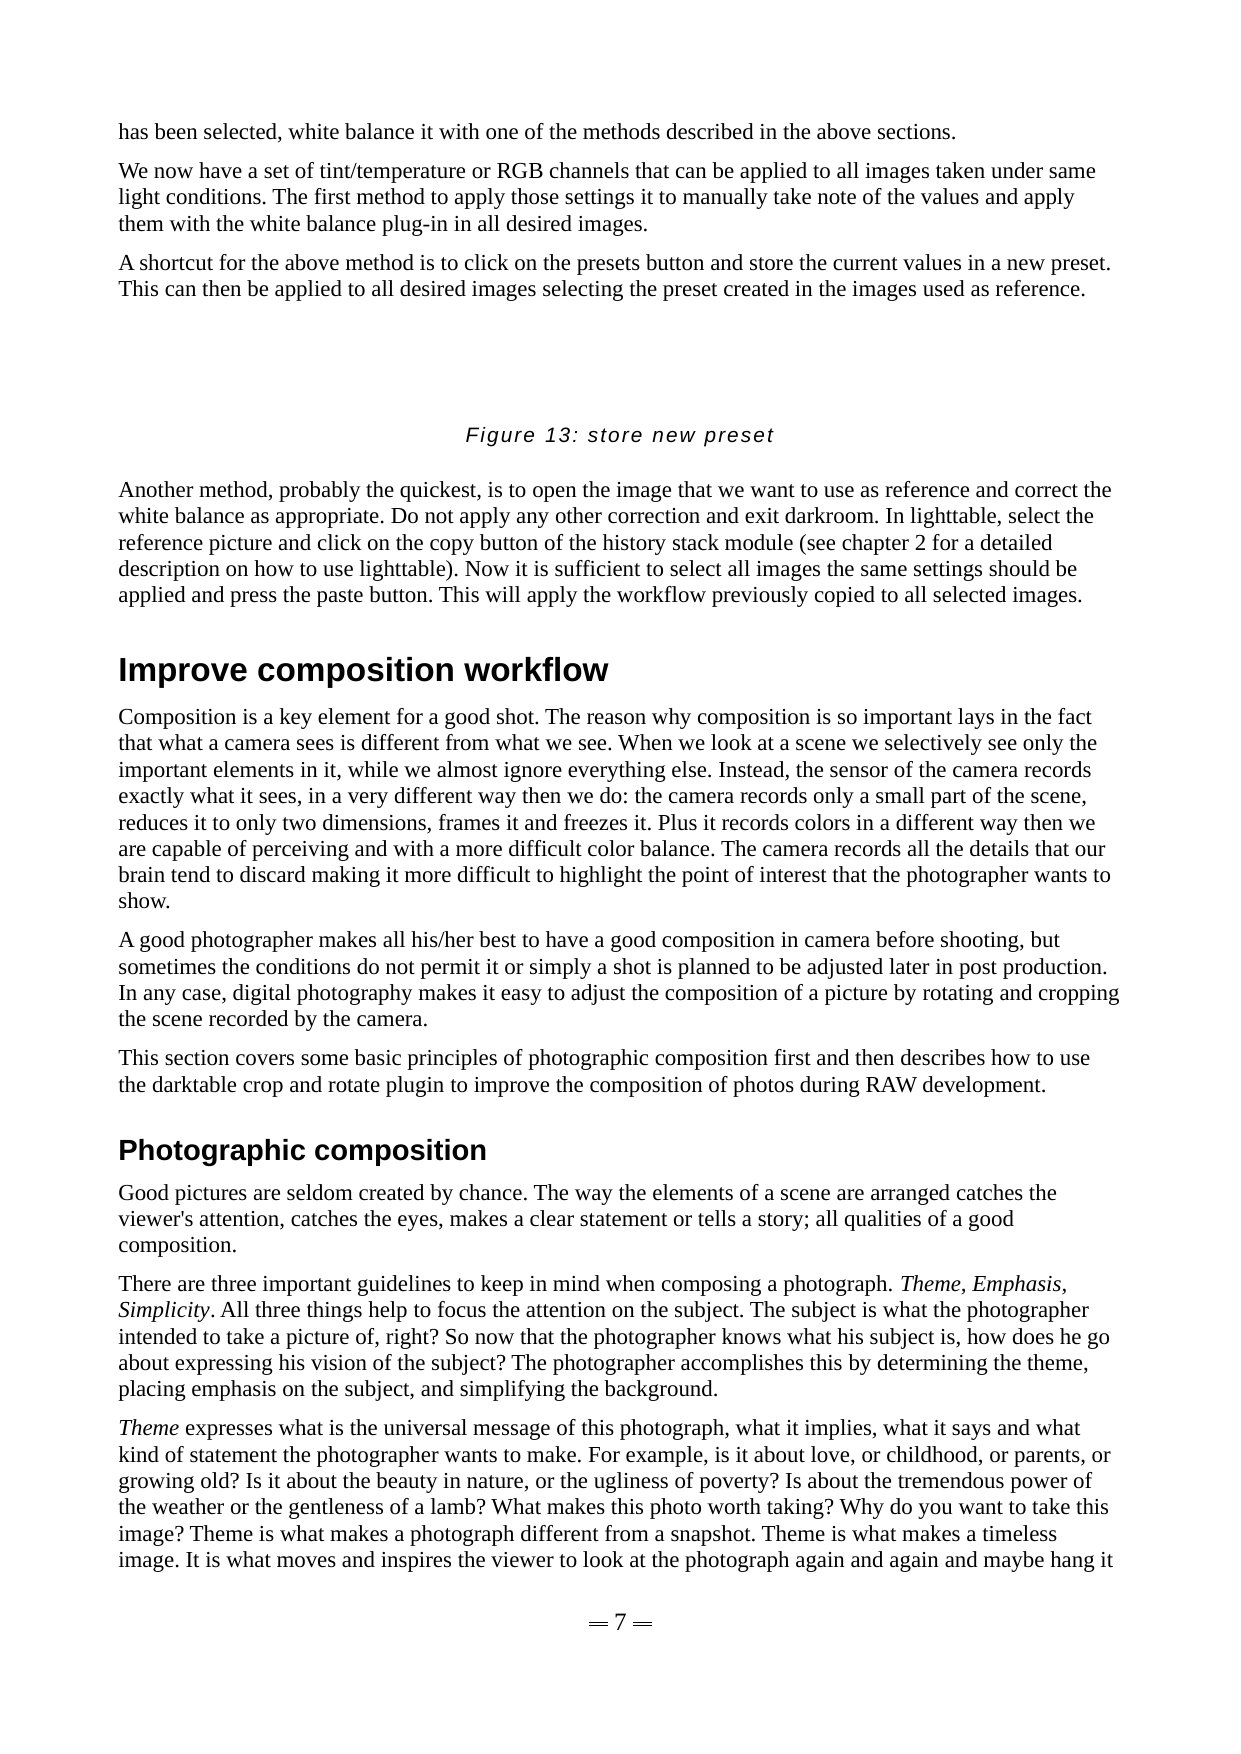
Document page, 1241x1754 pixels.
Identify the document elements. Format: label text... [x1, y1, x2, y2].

text This section covers some basic principles of photographic composition first and then describes how to use the darktable crop and rotate plugin to improve the composition of photos during RAW development. [118, 1044, 1122, 1097]
text A shortcut for the above method is to click on the presets button and store the current values in a new preset. This can then be applied to all desired images selecting the preset created in the images used as reference. [118, 248, 1122, 301]
text Good pictures are seldom created by chance. The way the elements of a scene are arranged catches the viewer's attention, catches the eyes, makes a clear statement or tells a story; all qualities of a good composition. [118, 1178, 1122, 1258]
text has been selected, white balance it with one of the methods described in the above sections. [118, 118, 1122, 144]
text Another method, probably the quickest, is to open the image that we want to use as reference and correct the white balance as appropriate. Do not apply any other correction and exit darkroom. In lighttable, select the reference picture and click on the copy button of the history stack module (see chapter 2 for a detailed description on how to use lighttable). Now it is sufficient to select all images the same settings should be applied and press the paste button. This will apply the workflow previously copied to all selected images. [118, 314, 1122, 608]
text Composition is a key element for a good shot. The reason why composition is so important lays in the fact that what a camera sees is different from what we see. When we look at a scene we selectively see only the important elements in it, while we almost ignore everything else. Instead, the sensor of the camera records exactly what it sees, in a very different way then we do: the camera records only a small part of the scene, reduces it to only two dimensions, frames it and freezes it. Plus it records colors in a different way then we are capable of perceiving and with a more difficult color balance. The camera records all the details that our brain tend to discard making it more difficult to highlight the point of interest that the photographer wants to show. [118, 703, 1122, 914]
subtitle Photographic composition [118, 1133, 1122, 1167]
text A good photographer makes all his/her best to have a good composition in camera before shooting, but sometimes the conditions do not permit it or simply a shot is planned to be adjusted later in post production. In any case, digital photography makes it easy to adjust the composition of a picture by rotating and cropping the scene recorded by the camera. [118, 926, 1122, 1032]
text We now have a set of tint/temperature or RGB channels that can be applied to all images taken under same light conditions. The first method to apply those settings it to manually take note of the values and apply them with the white balance plug-in in all desired images. [118, 157, 1122, 236]
text There are three important guidelines to keep in mind when composing a photograph. Theme, Emphasis, Simplicity. All three things help to focus the attention on the subject. The subject is what the photographer intended to take a picture of, right? So now that the photographer knows what his subject is, how does he go about expressing his vision of the subject? The photographer accomplishes this by determining the theme, placing emphasis on the subject, and simplifying the background. [118, 1270, 1122, 1402]
subtitle Improve composition workflow [118, 650, 1122, 688]
text Figure 13: store new preset [397, 326, 843, 447]
text Theme expresses what is the universal message of this photograph, what it implies, what it says and what kind of statement the photographer wants to make. For example, is it about love, or childhood, or parents, or growing old? Is it about the beauty in nature, or the ugliness of poverty? Is about the tremendous power of the weather or the gentleness of a lamb? What makes this photo worth taking? Why do you want to take this image? Theme is what makes a photograph different from a snapshot. Theme is what makes a timeless image. It is what moves and inspires the viewer to look at the photograph again and again and maybe hang it [118, 1414, 1122, 1572]
